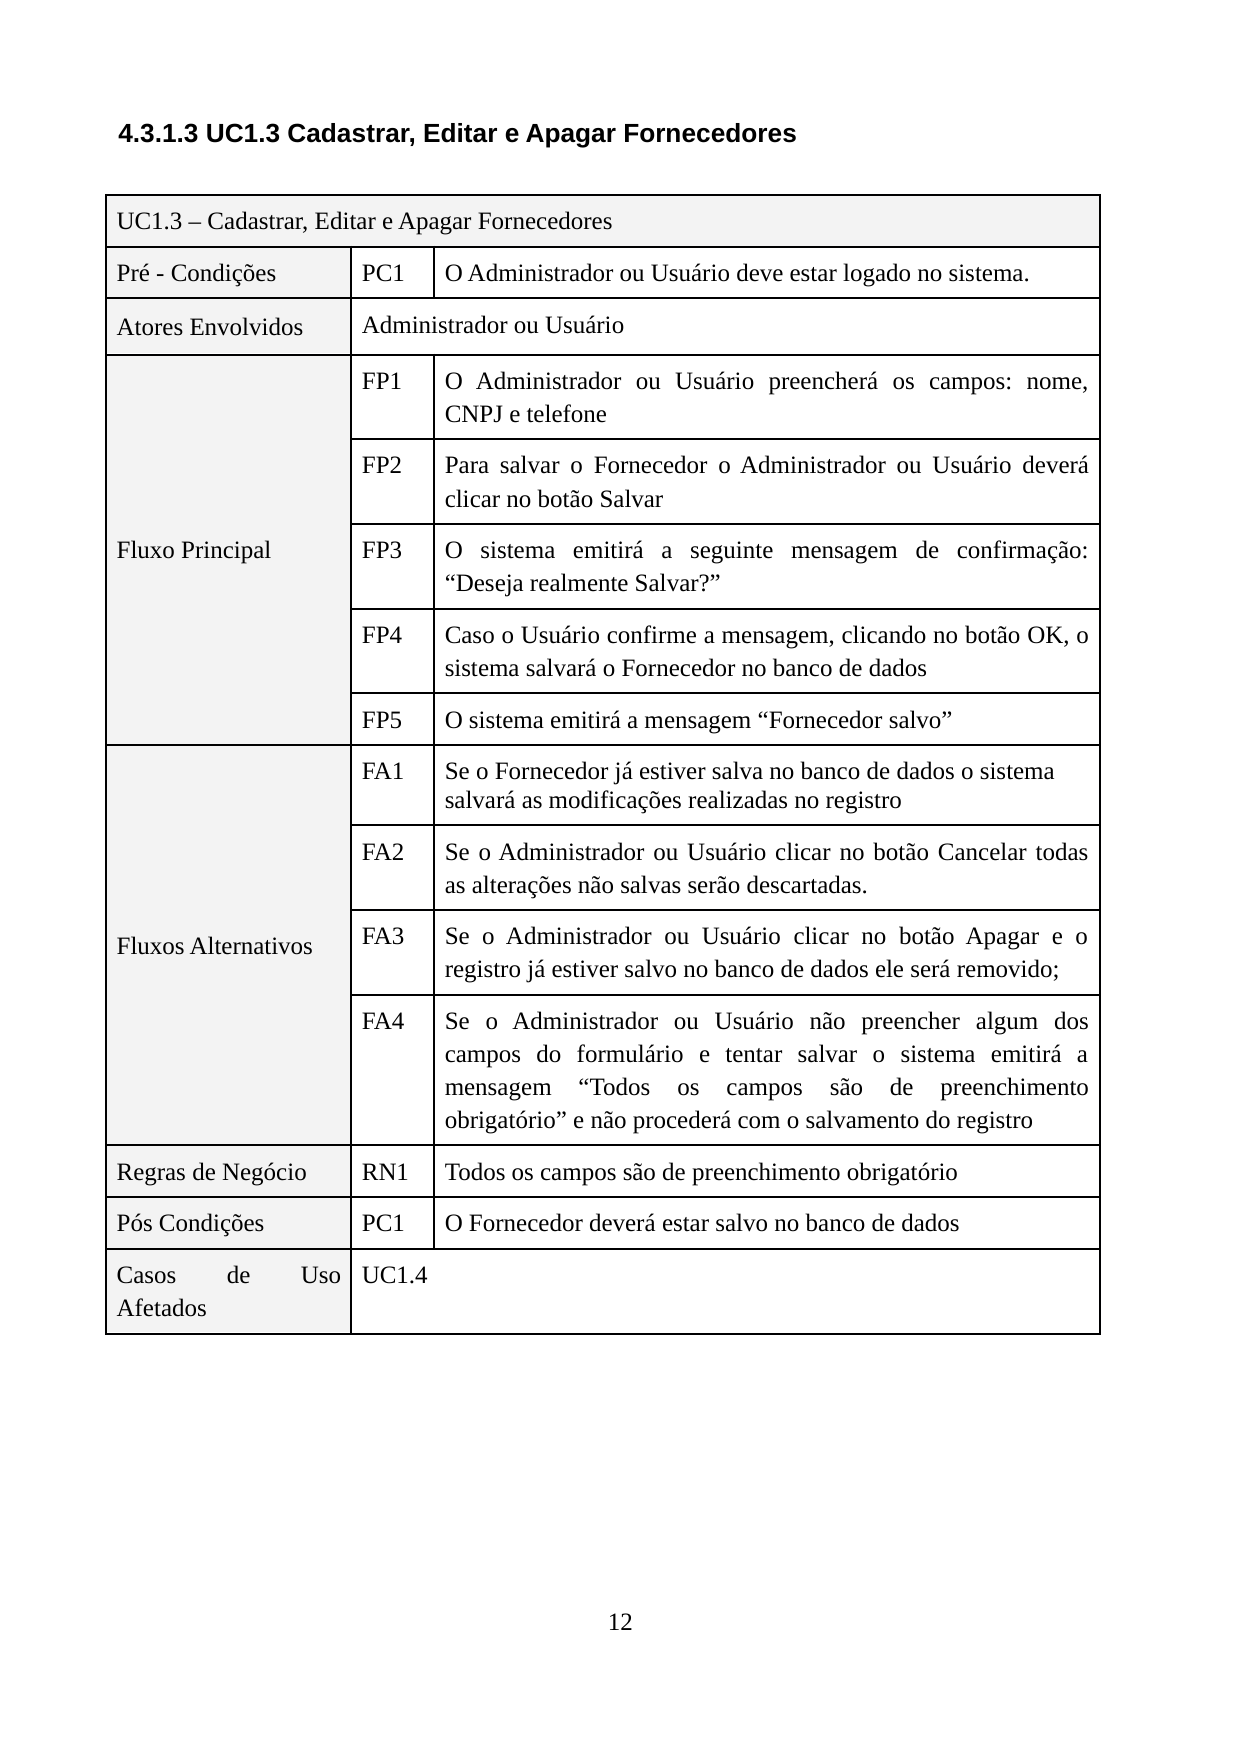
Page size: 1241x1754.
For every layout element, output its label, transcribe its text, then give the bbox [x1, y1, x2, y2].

table_cell FA3 [352, 911, 433, 994]
table_cell Se o Administrador ou Usuário clicar no botão Cancelar todas as alterações não salvas serão descartadas. [435, 826, 1099, 909]
table_cell Caso o Usuário confirme a mensagem, clicando no botão OK, o sistema salvará o Fornecedor no banco de dados [435, 610, 1099, 692]
table_cell FP5 [352, 694, 433, 744]
subtitle 4.3.1.3 UC1.3 Cadastrar, Editar e Apagar Fornecedores [118, 118, 1122, 148]
table_cell Pré - Condições [107, 248, 350, 297]
table_cell FA2 [352, 826, 433, 909]
table_cell O Administrador ou Usuário deve estar logado no sistema. [435, 248, 1099, 297]
table_cell Pós Condições [107, 1198, 350, 1248]
table_cell Fluxo Principal [107, 356, 350, 744]
table_cell Se o Administrador ou Usuário não preencher algum dos campos do formulário e tentar salvar o sistema emitirá a mensagem “Todos os campos são de preenchimento obrigatório” e não procederá com o salvamento do registro [435, 996, 1099, 1144]
table_cell O sistema emitirá a mensagem “Fornecedor salvo” [435, 694, 1099, 744]
table_cell FP1 [352, 356, 433, 438]
table_cell Se o Administrador ou Usuário clicar no botão Apagar e o registro já estiver salvo no banco de dados ele será removido; [435, 911, 1099, 994]
table_cell O Fornecedor deverá estar salvo no banco de dados [435, 1198, 1099, 1248]
table_cell FP4 [352, 610, 433, 692]
table_cell O Administrador ou Usuário preencherá os campos: nome, CNPJ e telefone [435, 356, 1099, 438]
table_cell Todos os campos são de preenchimento obrigatório [435, 1146, 1099, 1196]
table_cell FP3 [352, 525, 433, 607]
table_cell Atores Envolvidos [107, 299, 350, 353]
table_cell Se o Fornecedor já estiver salva no banco de dados o sistema salvará as modificações realizadas no registro [435, 746, 1099, 824]
table_cell Regras de Negócio [107, 1146, 350, 1196]
table_cell UC1.4 [352, 1250, 1099, 1332]
table_cell PC1 [352, 1198, 433, 1248]
table_cell PC1 [352, 248, 433, 297]
table_cell Casos de Uso Afetados [107, 1250, 350, 1332]
table_cell FA1 [352, 746, 433, 824]
table_cell FA4 [352, 996, 433, 1144]
table_cell Administrador ou Usuário [352, 299, 1099, 353]
table_cell RN1 [352, 1146, 433, 1196]
table_cell O sistema emitirá a seguinte mensagem de confirmação: “Deseja realmente Salvar?” [435, 525, 1099, 607]
table_cell Fluxos Alternativos [107, 746, 350, 1144]
table_header UC1.3 – Cadastrar, Editar e Apagar Fornecedores [107, 196, 1099, 246]
table_cell FP2 [352, 440, 433, 523]
table_cell Para salvar o Fornecedor o Administrador ou Usuário deverá clicar no botão Salvar [435, 440, 1099, 523]
